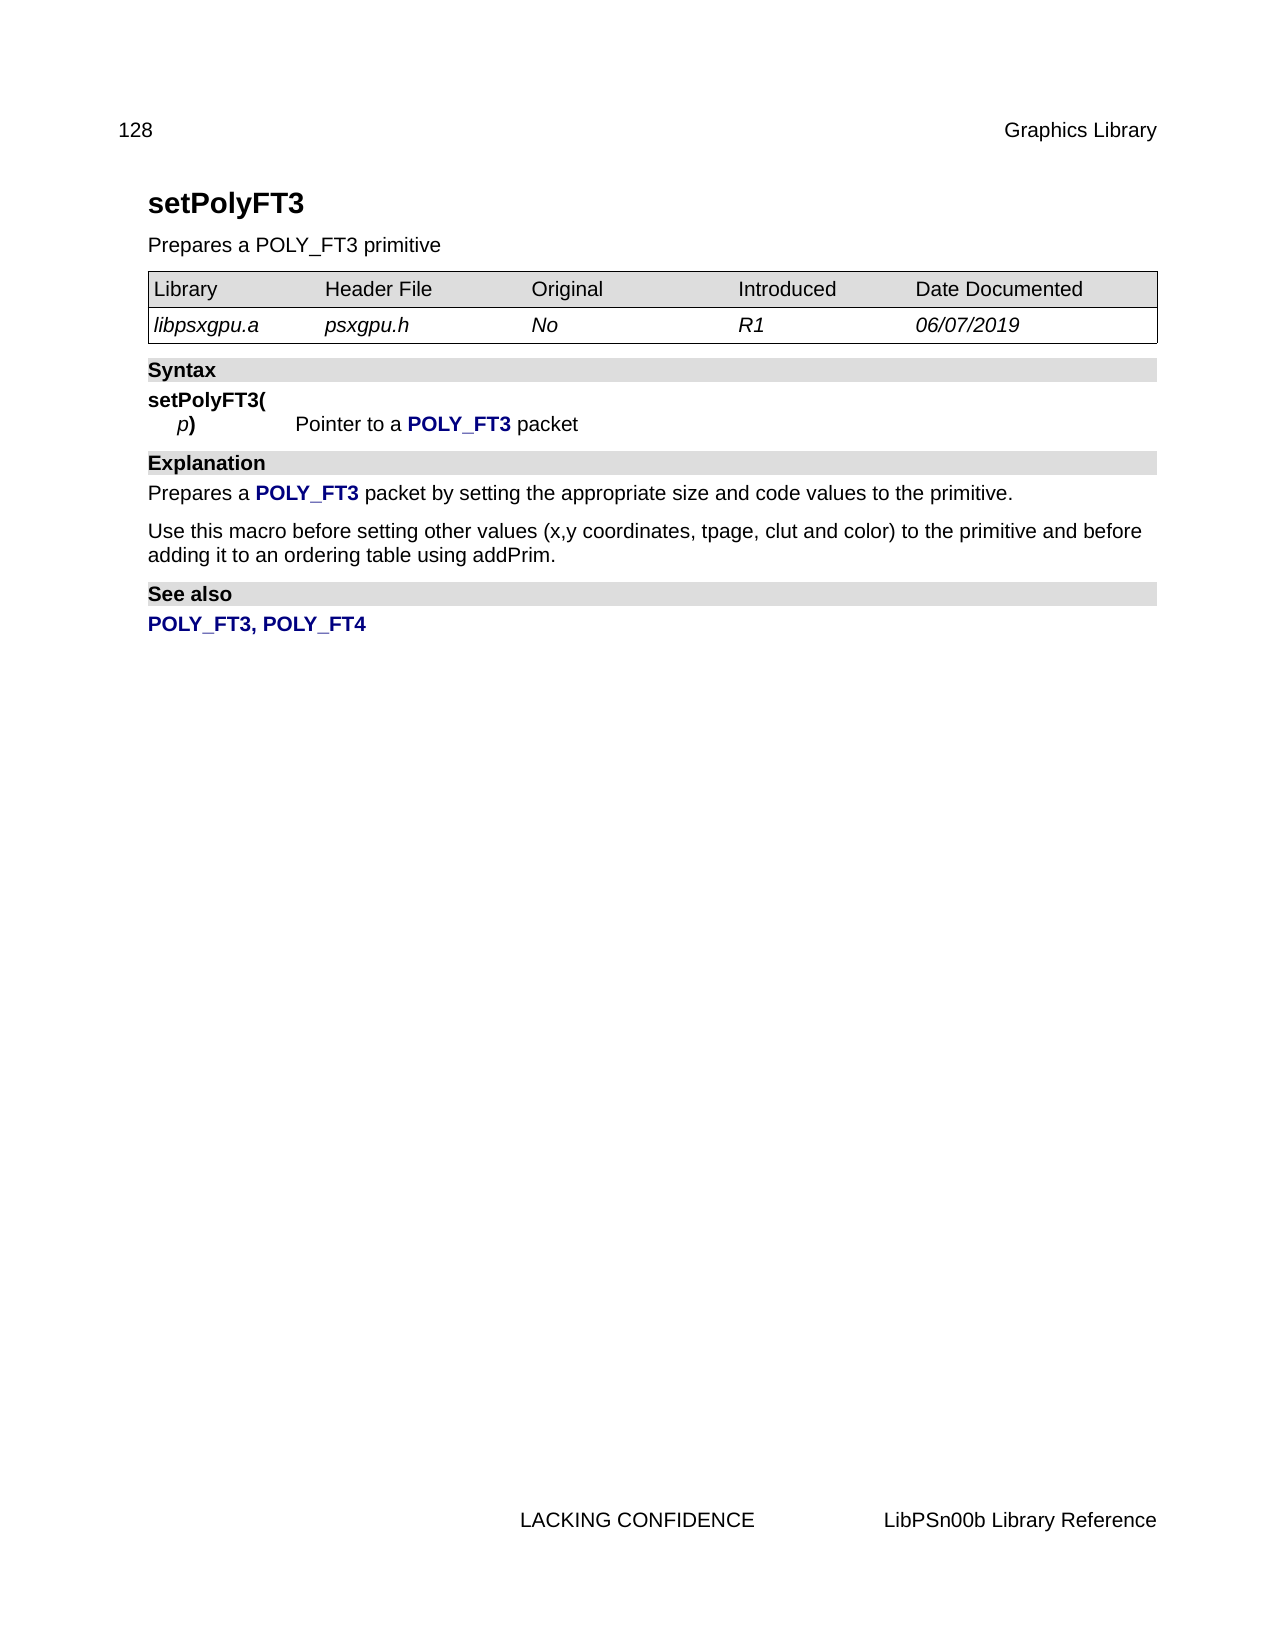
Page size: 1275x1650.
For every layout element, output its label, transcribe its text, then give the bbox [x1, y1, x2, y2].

subtitle Explanation [148, 451, 1157, 475]
text Use this macro before setting other values (x,y coordinates, tpage, clut and color) to the primitive and before adding it to an ordering table using addPrim. [148, 519, 1157, 567]
text Prepares a POLY_FT3 primitive [148, 232, 1157, 256]
text setPolyFT3( [148, 388, 1157, 412]
subtitle Syntax [148, 358, 1157, 382]
text POLY_FT3, POLY_FT4 [148, 612, 1157, 636]
text libpsxgpu.a psxgpu.h No R1 06/07/2019 [149, 308, 1157, 343]
text p) Pointer to a POLY_FT3 packet [148, 412, 1157, 436]
text Library Header File Original Introduced Date Documented [149, 272, 1157, 307]
subtitle setPolyFT3 [148, 186, 1157, 220]
text Prepares a POLY_FT3 packet by setting the appropriate size and code values to the primitive. [148, 481, 1157, 504]
subtitle See also [148, 582, 1157, 606]
